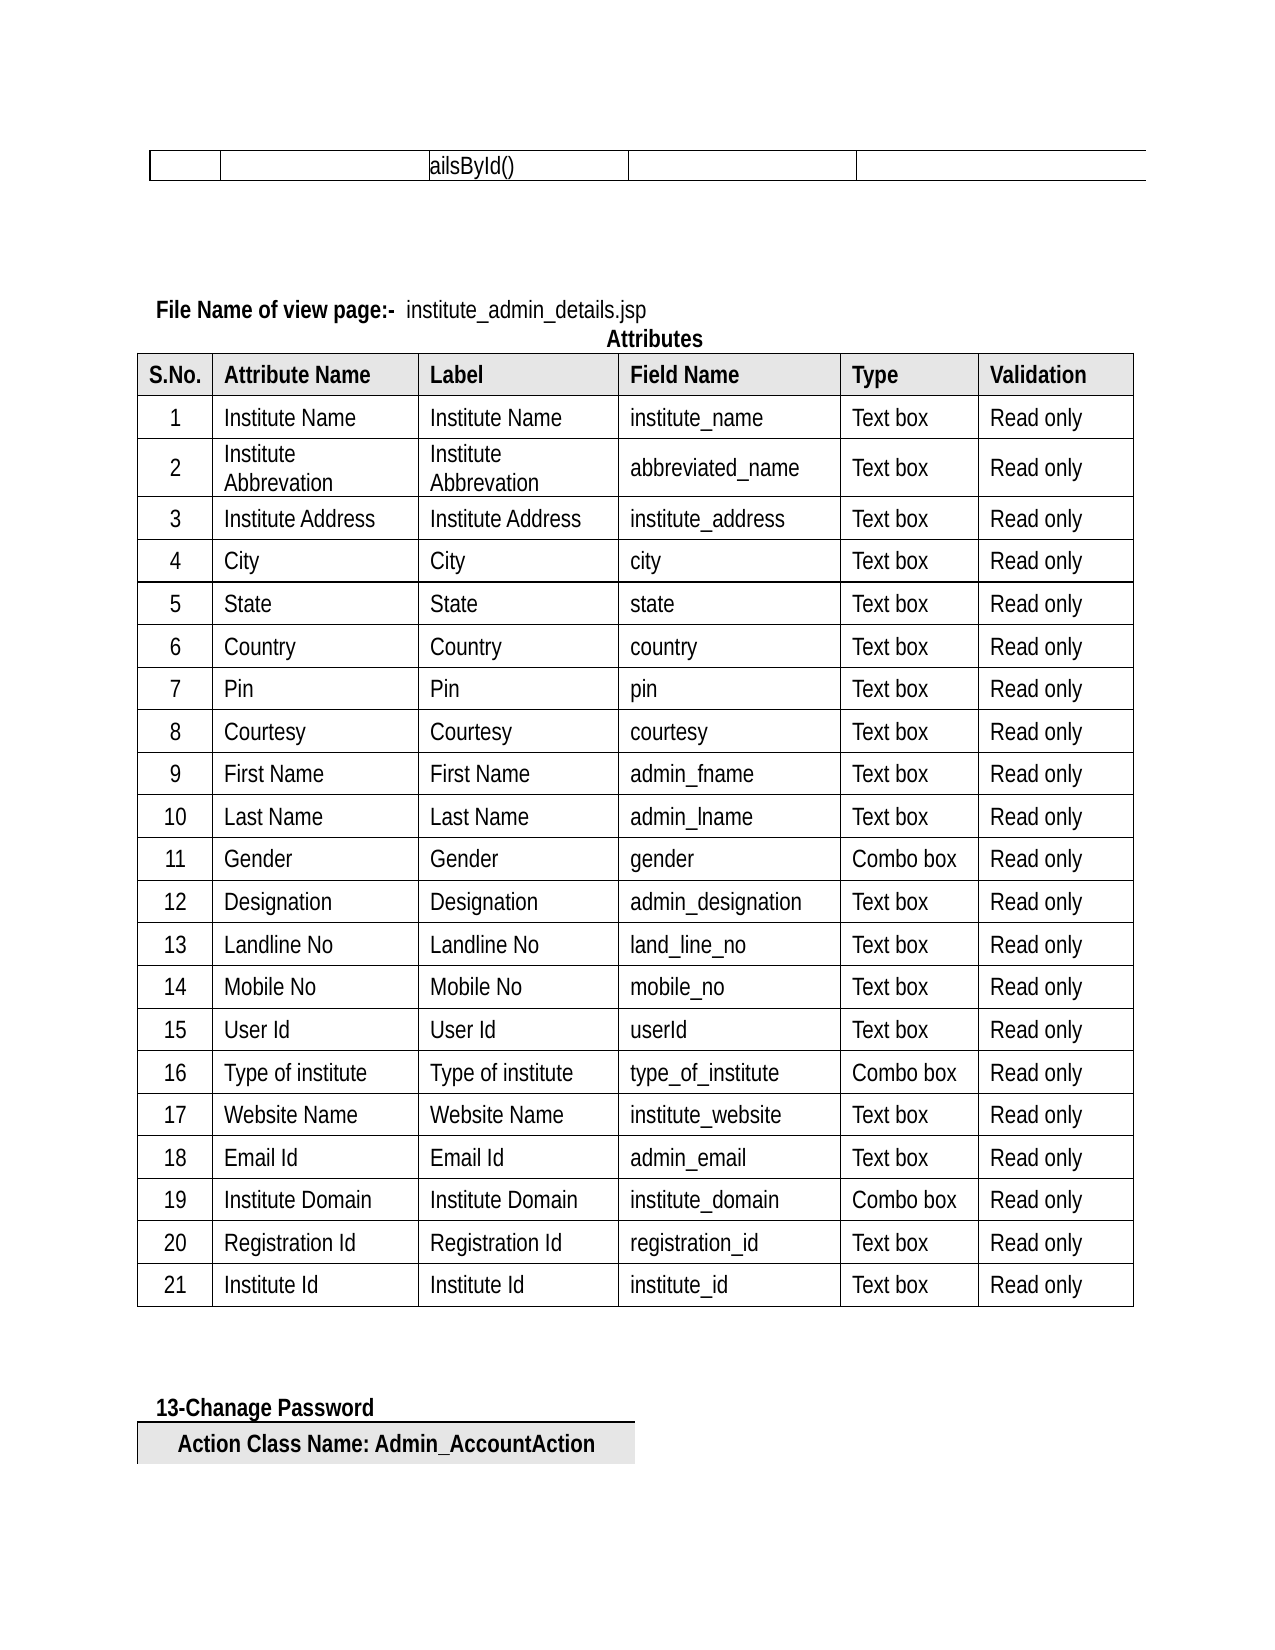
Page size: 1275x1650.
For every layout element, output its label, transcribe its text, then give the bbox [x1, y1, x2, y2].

table_cell 7 [138, 668, 212, 709]
table_cell pin [619, 668, 840, 709]
table_cell admin_lname [619, 795, 840, 837]
table_cell institute_website [619, 1094, 840, 1135]
table_cell Landline No [213, 923, 418, 965]
table_cell Last Name [213, 795, 418, 837]
table_header S.No. [138, 354, 212, 395]
table_cell Read only [979, 540, 1133, 581]
table_cell Combo box [841, 1051, 978, 1093]
table_cell Mobile No [213, 966, 418, 1007]
table_cell Text box [841, 396, 978, 438]
table_cell Read only [979, 1094, 1133, 1135]
table_cell gender [619, 838, 840, 879]
table_cell Read only [979, 396, 1133, 438]
table_cell Country [419, 625, 618, 667]
table_cell 17 [138, 1094, 212, 1135]
table_cell Text box [841, 1136, 978, 1178]
table_cell Read only [979, 1179, 1133, 1220]
table_cell country [619, 625, 840, 667]
table_cell Institute Address [419, 497, 618, 539]
table_cell 16 [138, 1051, 212, 1093]
table_cell State [213, 583, 418, 624]
table_cell institute_domain [619, 1179, 840, 1220]
table_cell courtesy [619, 710, 840, 752]
table_cell Email Id [419, 1136, 618, 1178]
table_cell [629, 151, 856, 180]
table_cell Read only [979, 1136, 1133, 1178]
table_cell Institute Domain [419, 1179, 618, 1220]
text 13-Chanage Password [150, 1393, 1125, 1421]
table_cell Institute Abbrevation [213, 439, 418, 496]
table_cell User Id [213, 1009, 418, 1050]
table_cell Text box [841, 1009, 978, 1050]
table_cell Text box [841, 881, 978, 922]
table_cell 2 [138, 439, 212, 496]
table_header Type [841, 354, 978, 395]
table_cell 10 [138, 795, 212, 837]
table_header Attribute Name [213, 354, 418, 395]
table_cell admin_fname [619, 753, 840, 794]
table_cell Text box [841, 710, 978, 752]
table_cell Read only [979, 795, 1133, 837]
table_cell City [213, 540, 418, 581]
table_cell Courtesy [419, 710, 618, 752]
table_cell Gender [419, 838, 618, 879]
table_cell Read only [979, 966, 1133, 1007]
table_cell Read only [979, 1221, 1133, 1263]
table_cell Combo box [841, 1179, 978, 1220]
table_cell Read only [979, 710, 1133, 752]
table_cell State [419, 583, 618, 624]
table_cell First Name [213, 753, 418, 794]
table_cell Gender [213, 838, 418, 879]
table_cell Landline No [419, 923, 618, 965]
table_cell [857, 151, 1146, 180]
table_cell Read only [979, 1264, 1133, 1306]
table_cell 15 [138, 1009, 212, 1050]
table_cell Pin [213, 668, 418, 709]
table_cell Text box [841, 439, 978, 496]
table_cell 6 [138, 625, 212, 667]
table_cell Type of institute [419, 1051, 618, 1093]
table_cell [221, 151, 429, 180]
table_cell 11 [138, 838, 212, 879]
table_cell 9 [138, 753, 212, 794]
table_cell Institute Name [213, 396, 418, 438]
table_header [635, 1421, 1133, 1464]
table_cell 3 [138, 497, 212, 539]
table_cell Read only [979, 1051, 1133, 1093]
table_cell state [619, 583, 840, 624]
table_cell 14 [138, 966, 212, 1007]
table_cell admin_designation [619, 881, 840, 922]
table_cell Website Name [419, 1094, 618, 1135]
table_cell Designation [419, 881, 618, 922]
table_cell Pin [419, 668, 618, 709]
table_cell Read only [979, 668, 1133, 709]
table_cell Read only [979, 439, 1133, 496]
table_cell Text box [841, 923, 978, 965]
table_cell Institute Id [213, 1264, 418, 1306]
table_header Label [419, 354, 618, 395]
table_cell Country [213, 625, 418, 667]
table_cell land_line_no [619, 923, 840, 965]
table_cell type_of_institute [619, 1051, 840, 1093]
table_cell First Name [419, 753, 618, 794]
table_cell Institute Address [213, 497, 418, 539]
table_cell 8 [138, 710, 212, 752]
table_cell Last Name [419, 795, 618, 837]
table_cell Text box [841, 497, 978, 539]
table_cell institute_name [619, 396, 840, 438]
table_cell mobile_no [619, 966, 840, 1007]
table_cell Type of institute [213, 1051, 418, 1093]
table_cell [151, 151, 220, 180]
table_cell institute_id [619, 1264, 840, 1306]
table_cell Designation [213, 881, 418, 922]
table_cell Mobile No [419, 966, 618, 1007]
table_cell Text box [841, 540, 978, 581]
text Attributes [150, 324, 1125, 353]
table_cell registration_id [619, 1221, 840, 1263]
table_cell Text box [841, 583, 978, 624]
table_cell admin_email [619, 1136, 840, 1178]
table_cell Read only [979, 625, 1133, 667]
table_cell Institute Abbrevation [419, 439, 618, 496]
table_cell Read only [979, 1009, 1133, 1050]
table_cell Read only [979, 583, 1133, 624]
table_cell Institute Domain [213, 1179, 418, 1220]
table_cell institute_address [619, 497, 840, 539]
table_cell Text box [841, 966, 978, 1007]
table_cell ailsById() [430, 151, 628, 180]
table_cell Website Name [213, 1094, 418, 1135]
table_cell 20 [138, 1221, 212, 1263]
table_cell City [419, 540, 618, 581]
table_cell Text box [841, 1264, 978, 1306]
table_cell city [619, 540, 840, 581]
table_cell Read only [979, 838, 1133, 879]
text File Name of view page:- institute_admin_details.jsp [150, 295, 1125, 324]
table_cell 1 [138, 396, 212, 438]
table_cell Registration Id [213, 1221, 418, 1263]
table_cell Read only [979, 497, 1133, 539]
table_header Action Class Name: Admin_AccountAction [138, 1423, 635, 1464]
table_cell 13 [138, 923, 212, 965]
table_cell User Id [419, 1009, 618, 1050]
table_cell abbreviated_name [619, 439, 840, 496]
table_cell userId [619, 1009, 840, 1050]
table_cell Text box [841, 795, 978, 837]
table_cell Read only [979, 753, 1133, 794]
table_cell Text box [841, 625, 978, 667]
table_cell Text box [841, 1221, 978, 1263]
table_cell Courtesy [213, 710, 418, 752]
table_cell Text box [841, 1094, 978, 1135]
table_cell Registration Id [419, 1221, 618, 1263]
table_header Field Name [619, 354, 840, 395]
table_cell 12 [138, 881, 212, 922]
table_cell Read only [979, 923, 1133, 965]
table_cell 4 [138, 540, 212, 581]
table_cell Institute Id [419, 1264, 618, 1306]
table_cell Text box [841, 753, 978, 794]
table_cell 21 [138, 1264, 212, 1306]
table_cell 18 [138, 1136, 212, 1178]
table_cell Combo box [841, 838, 978, 879]
table_cell Email Id [213, 1136, 418, 1178]
table_cell Text box [841, 668, 978, 709]
table_header Validation [979, 354, 1133, 395]
table_cell 19 [138, 1179, 212, 1220]
table_cell Institute Name [419, 396, 618, 438]
table_cell 5 [138, 583, 212, 624]
table_cell Read only [979, 881, 1133, 922]
